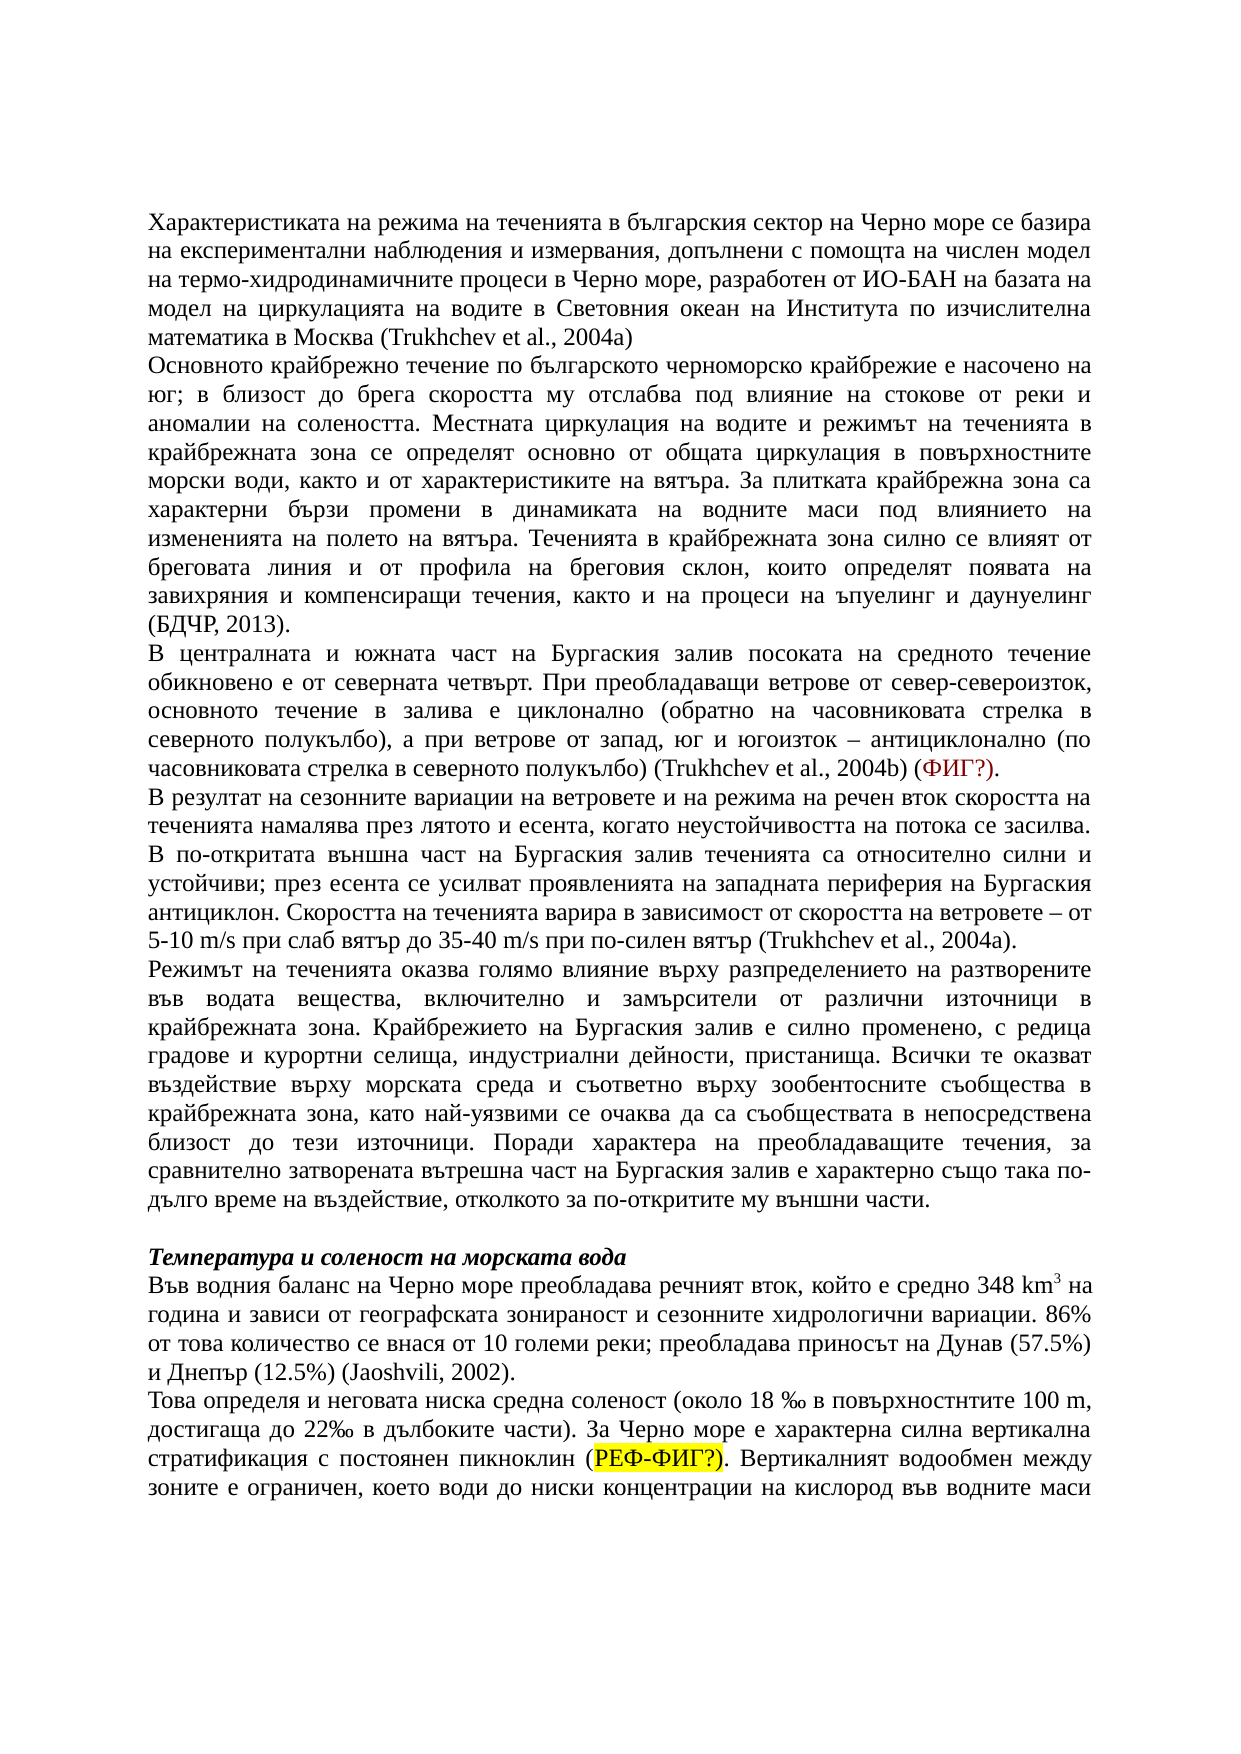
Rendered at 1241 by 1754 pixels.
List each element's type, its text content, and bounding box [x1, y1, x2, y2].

text В централната и южната част на Бургаския залив посоката на средното течение обикновено е от северната четвърт. При преобладаващи ветрове от север-североизток, основното течение в залива е циклонално (обратно на часовниковата стрелка в северното полукълбо), а при ветрове от запад, юг и югоизток – антициклонално (по часовниковата стрелка в северното полукълбо) (Trukhchev et al., 2004b) (ФИГ?). [148, 638, 1093, 782]
text Във водния баланс на Черно море преобладава речният вток, който е средно 348 km3 на година и зависи от географската зонираност и сезонните хидрологични вариации. 86% от това количество се внася от 10 големи реки; преобладава приносът на Дунав (57.5%) и Днепър (12.5%) (Jaoshvili, 2002). [148, 1270, 1093, 1385]
text Характеристиката на режима на теченията в българския сектор на Черно море се базира на експериментални наблюдения и измервания, допълнени с помощта на числен модел на термо-хидродинамичните процеси в Черно море, разработен от ИО-БАН на базата на модел на циркулацията на водите в Световния океан на Института по изчислителна математика в Москва (Trukhchev et al., 2004a) [148, 207, 1093, 350]
text Това определя и неговата ниска средна соленост (около 18 ‰ в повърхностнтите 100 m, достигаща до 22‰ в дълбоките части). За Черно море е характерна силна вертикална стратификация с постоянен пикноклин (РЕФ-ФИГ?). Вертикалният водообмен между зоните е ограничен, което води до ниски концентрации на кислород във водните маси [148, 1385, 1093, 1500]
text Основното крайбрежно течение по българското черноморско крайбрежие е насочено на юг; в близост до брега скоростта му отслабва под влияние на стокове от реки и аномалии на солеността. Местната циркулация на водите и режимът на теченията в крайбрежната зона се определят основно от общата циркулация в повърхностните морски води, както и от характеристиките на вятъра. За плитката крайбрежна зона са характерни бързи промени в динамиката на водните маси под влиянието на измененията на полето на вятъра. Теченията в крайбрежната зона силно се влияят от бреговата линия и от профила на бреговия склон, които определят появата на завихряния и компенсиращи течения, както и на процеси на ъпуелинг и даунуелинг (БДЧР, 2013). [148, 350, 1093, 638]
text Температура и соленост на морската вода [148, 1242, 1093, 1270]
text Режимът на теченията оказва голямо влияние върху разпределението на разтворените във водата вещества, включително и замърсители от различни източници в крайбрежната зона. Крайбрежието на Бургаския залив е силно променено, с редица градове и курортни селища, индустриални дейности, пристанища. Всички те оказват въздействие върху морската среда и съответно върху зообентосните съобщества в крайбрежната зона, като най-уязвими се очаква да са съобществата в непосредствена близост до тези източници. Поради характера на преобладаващите течения, за сравнително затворената вътрешна част на Бургаския залив е характерно също така по-дълго време на въздействие, отколкото за по-откритите му външни части. [148, 954, 1093, 1213]
text В резултат на сезонните вариации на ветровете и на режима на речен вток скоростта на теченията намалява през лятото и есента, когато неустойчивостта на потока се засилва. В по-откритата външна част на Бургаския залив теченията са относително силни и устойчиви; през есента се усилват проявленията на западната периферия на Бургаския антициклон. Скоростта на теченията варира в зависимост от скоростта на ветровете – от 5-10 m/s при слаб вятър до 35-40 m/s при по-силен вятър (Trukhchev et al., 2004a). [148, 782, 1093, 954]
